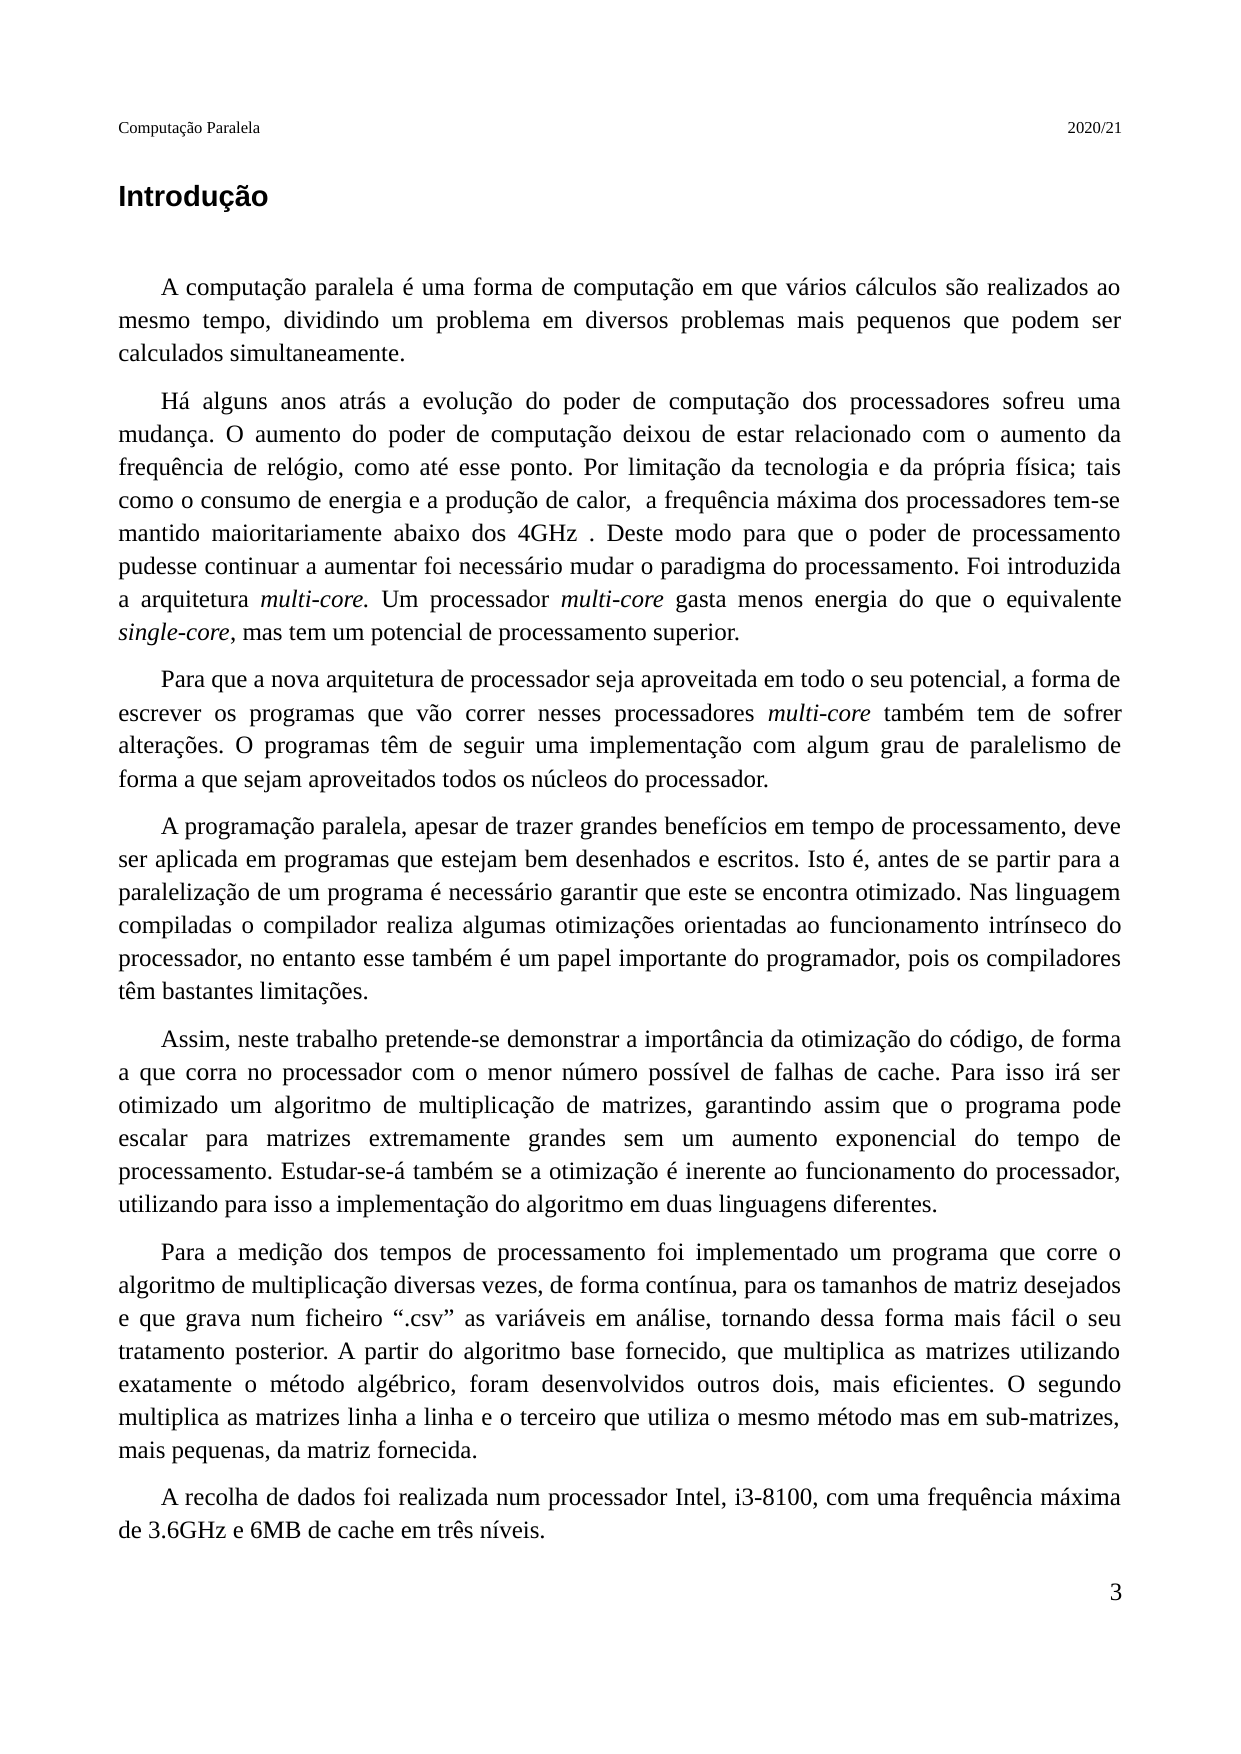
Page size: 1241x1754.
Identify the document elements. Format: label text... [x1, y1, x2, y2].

text A programação paralela, apesar de trazer grandes benefícios em tempo de processamento, deve ser aplicada em programas que estejam bem desenhados e escritos. Isto é, antes de se partir para a paralelização de um programa é necessário garantir que este se encontra otimizado. Nas linguagem compiladas o compilador realiza algumas otimizações orientadas ao funcionamento intrínseco do processador, no entanto esse também é um papel importante do programador, pois os compiladores têm bastantes limitações. [118, 811, 1122, 1005]
text Assim, neste trabalho pretende-se demonstrar a importância da otimização do código, de forma a que corra no processador com o menor número possível de falhas de cache. Para isso irá ser otimizado um algoritmo de multiplicação de matrizes, garantindo assim que o programa pode escalar para matrizes extremamente grandes sem um aumento exponencial do tempo de processamento. Estudar-se-á também se a otimização é inerente ao funcionamento do processador, utilizando para isso a implementação do algoritmo em duas linguagens diferentes. [118, 1024, 1122, 1218]
text Para a medição dos tempos de processamento foi implementado um programa que corre o algoritmo de multiplicação diversas vezes, de forma contínua, para os tamanhos de matriz desejados e que grava num ficheiro “.csv” as variáveis em análise, tornando dessa forma mais fácil o seu tratamento posterior. A partir do algoritmo base fornecido, que multiplica as matrizes utilizando exatamente o método algébrico, foram desenvolvidos outros dois, mais eficientes. O segundo multiplica as matrizes linha a linha e o terceiro que utiliza o mesmo método mas em sub-matrizes, mais pequenas, da matriz fornecida. [118, 1237, 1122, 1463]
text Há alguns anos atrás a evolução do poder de computação dos processadores sofreu uma mudança. O aumento do poder de computação deixou de estar relacionado com o aumento da frequência de relógio, como até esse ponto. Por limitação da tecnologia e da própria física; tais como o consumo de energia e a produção de calor, a frequência máxima dos processadores tem-se mantido maioritariamente abaixo dos 4GHz . Deste modo para que o poder de processamento pudesse continuar a aumentar foi necessário mudar o paradigma do processamento. Foi introduzida a arquitetura multi-core. Um processador multi-core gasta menos energia do que o equivalente single-core, mas tem um potencial de processamento superior. [118, 386, 1122, 646]
text A computação paralela é uma forma de computação em que vários cálculos são realizados ao mesmo tempo, dividindo um problema em diversos problemas mais pequenos que podem ser calculados simultaneamente. [118, 272, 1122, 367]
text A recolha de dados foi realizada num processador Intel, i3-8100, com uma frequência máxima de 3.6GHz e 6MB de cache em três níveis. [118, 1482, 1122, 1544]
text Para que a nova arquitetura de processador seja aproveitada em todo o seu potencial, a forma de escrever os programas que vão correr nesses processadores multi-core também tem de sofrer alterações. O programas têm de seguir uma implementação com algum grau de paralelismo de forma a que sejam aproveitados todos os núcleos do processador. [118, 664, 1122, 792]
subtitle Introdução [118, 178, 1122, 212]
